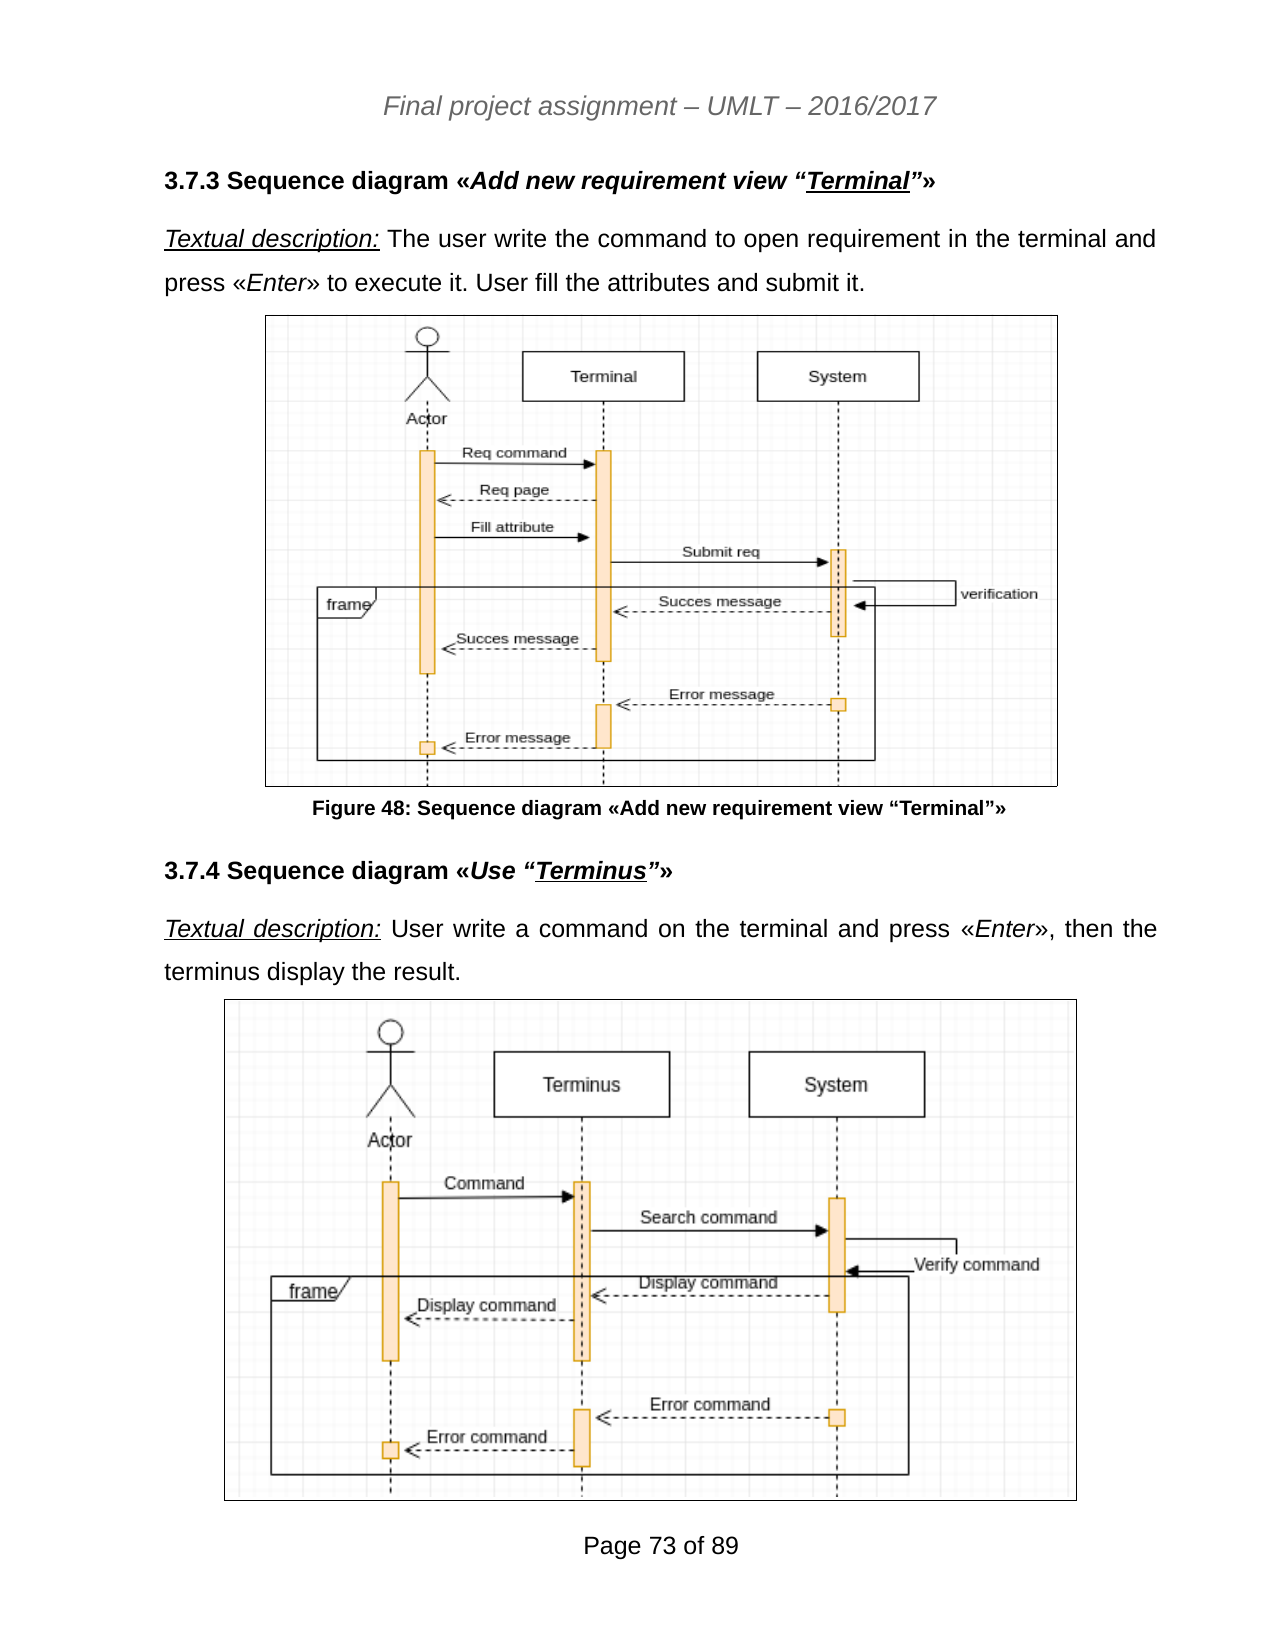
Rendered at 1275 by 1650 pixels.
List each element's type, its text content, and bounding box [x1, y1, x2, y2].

text [225, 1000, 1076, 1500]
text Textual description: The user write the command to open requirement in the terminal and press «Enter» to execute it. User fill the attributes and submit it. [164, 224, 1158, 296]
subtitle 3.7.4 Sequence diagram «Use “Terminus”» [164, 856, 1158, 884]
picture [226, 1001, 1074, 1497]
picture [266, 316, 1057, 786]
text Figure 48: Sequence diagram «Add new requirement view “Terminal”» [164, 786, 1158, 820]
text Textual description: User write a command on the terminal and press «Enter», then the terminus display the result. [164, 914, 1158, 986]
subtitle 3.7.3 Sequence diagram «Add new requirement view “Terminal”» [164, 166, 1158, 195]
